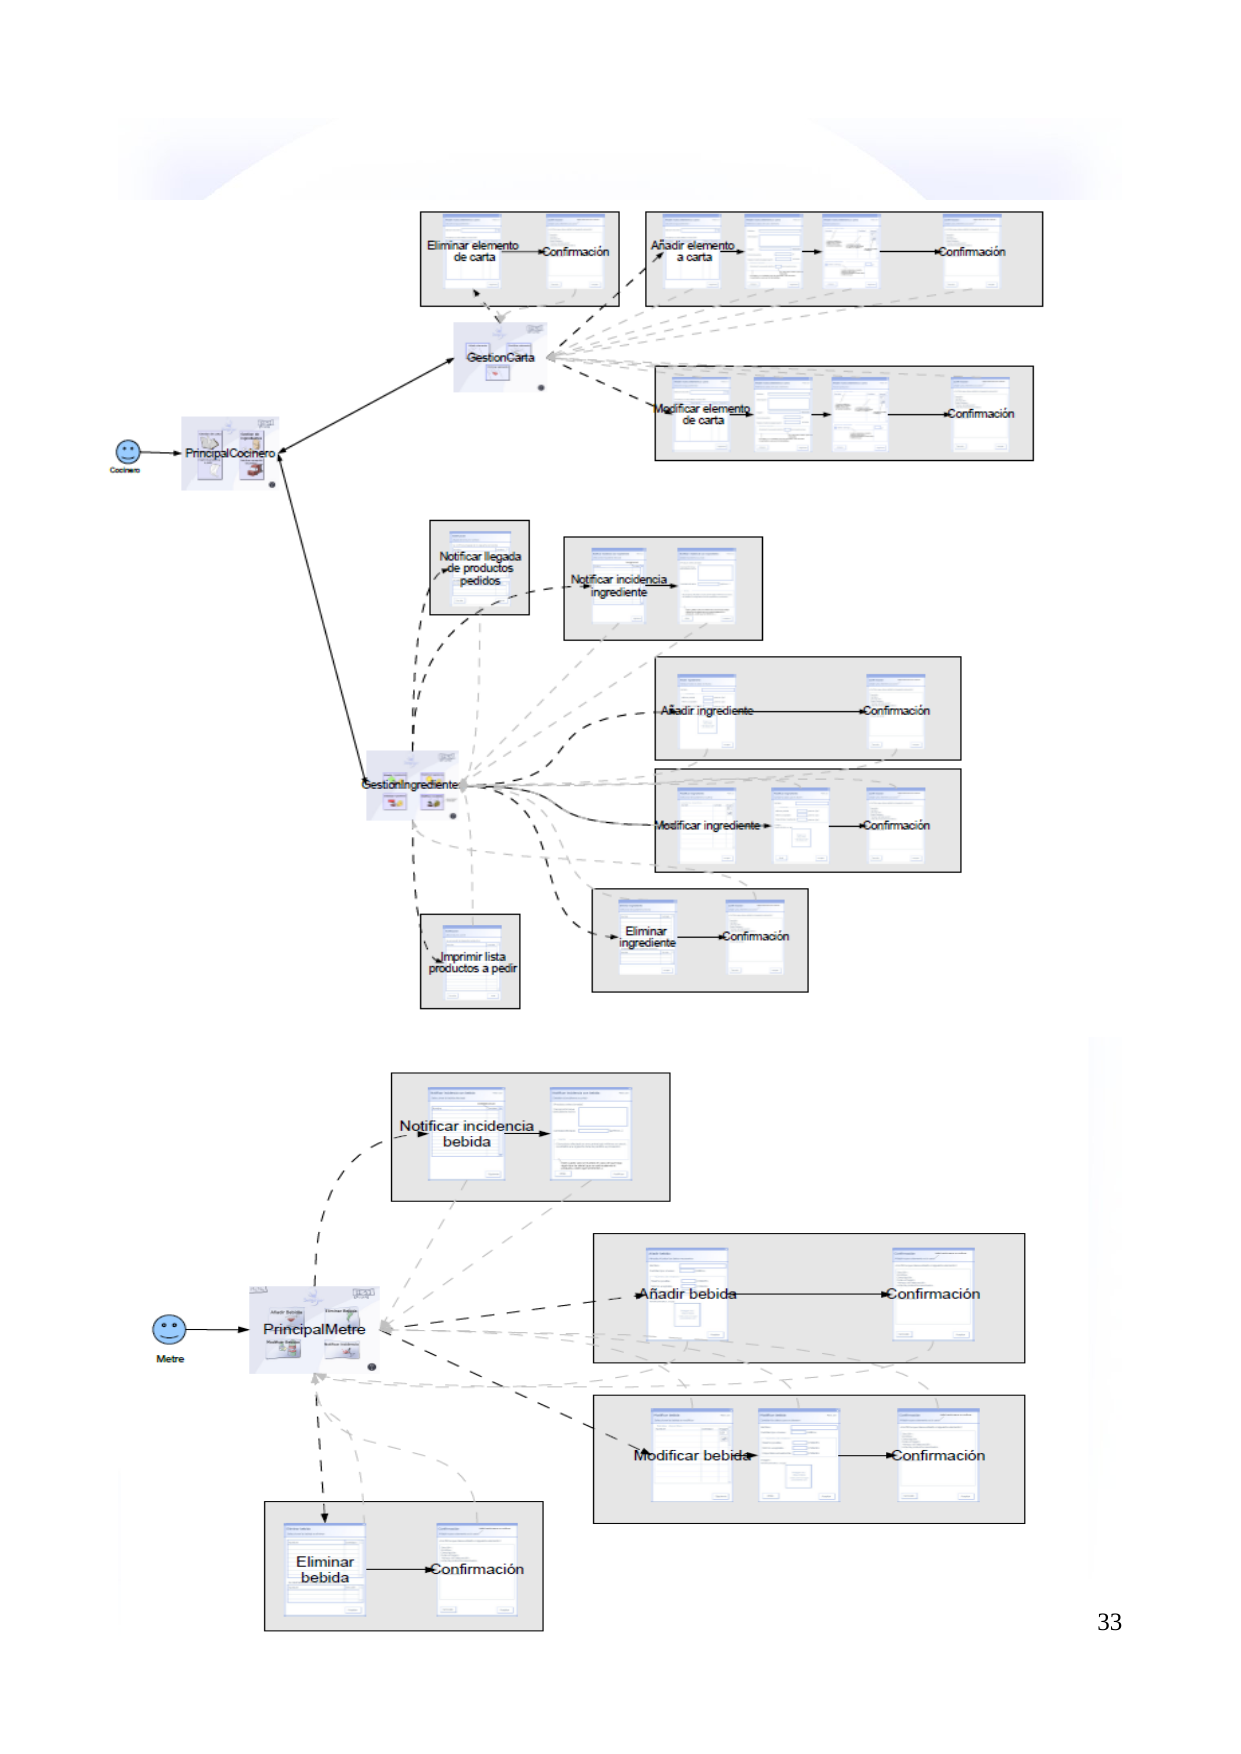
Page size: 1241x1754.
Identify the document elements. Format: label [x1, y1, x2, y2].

picture [118, 118, 1122, 200]
picture [1089, 1037, 1122, 1636]
